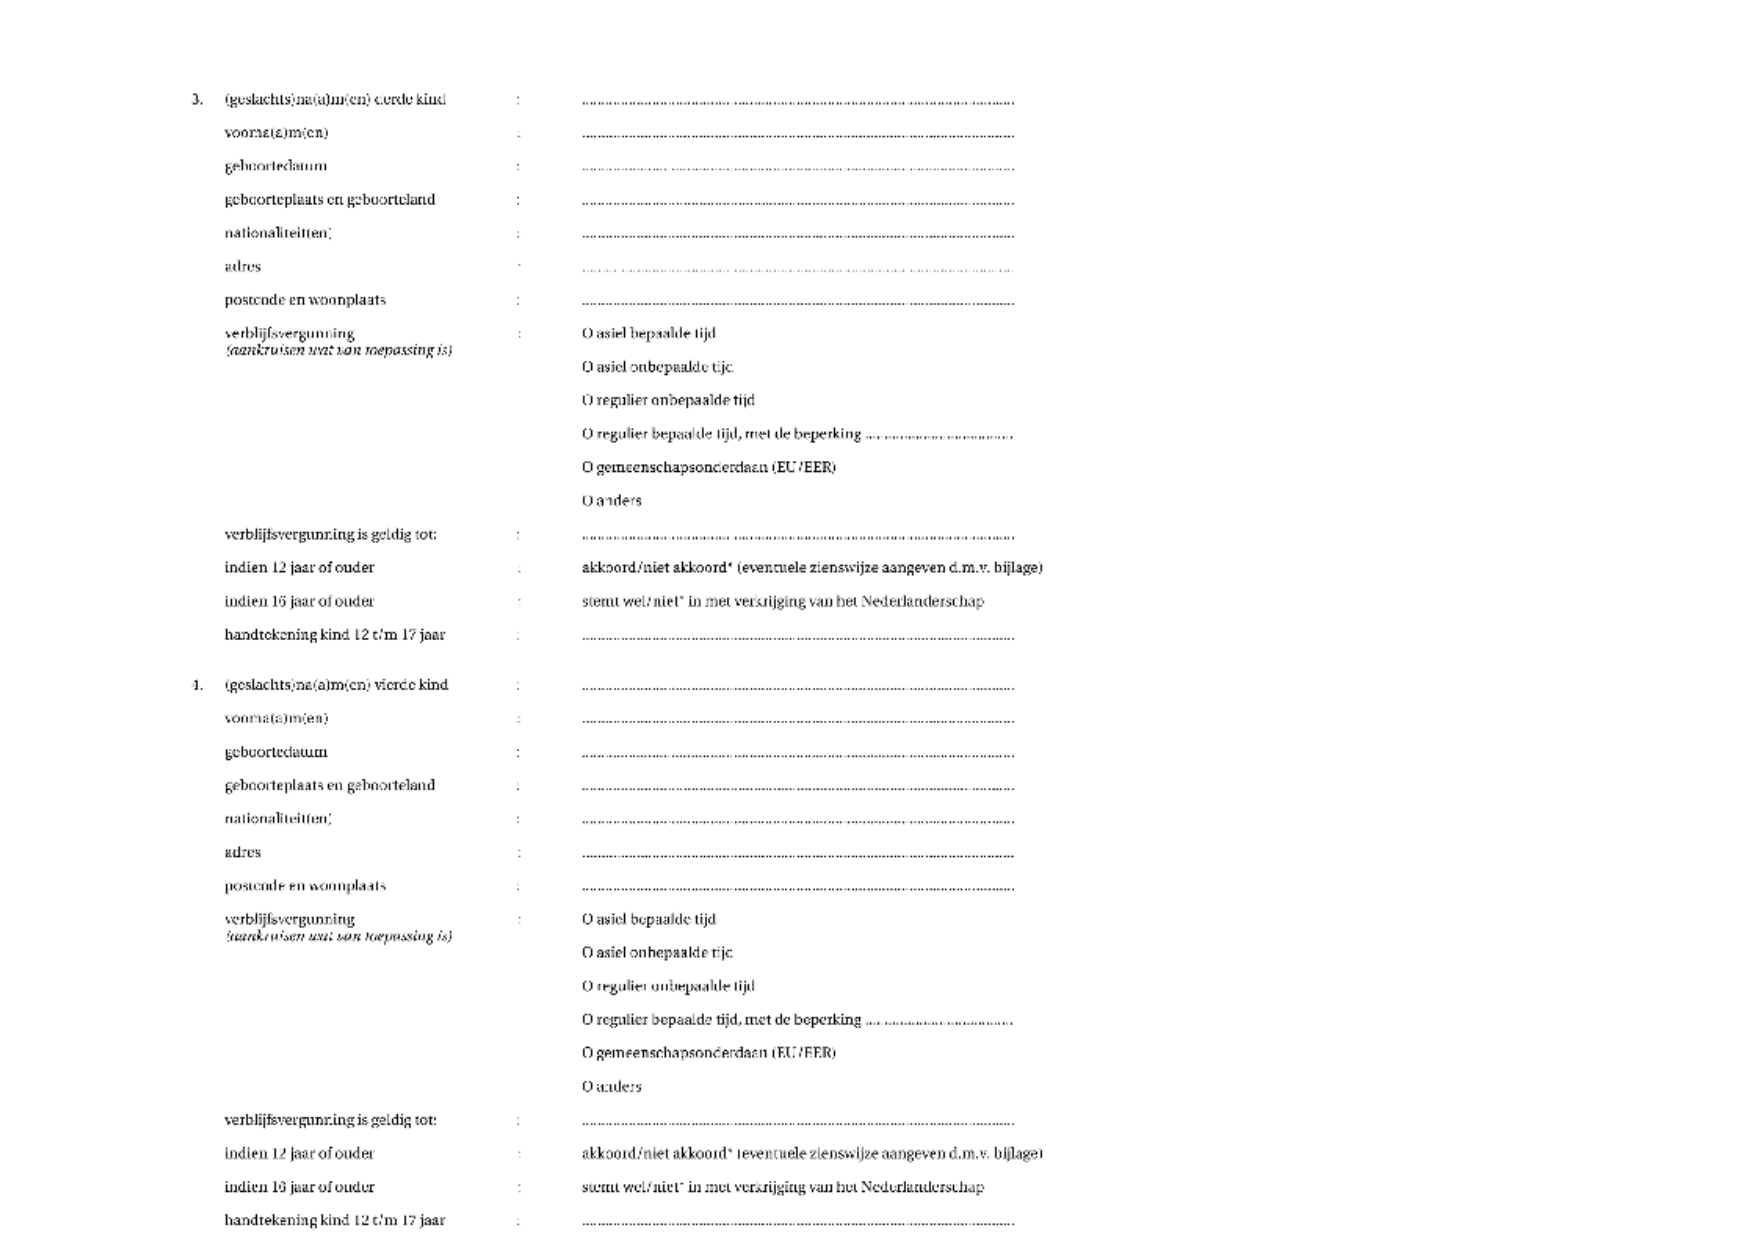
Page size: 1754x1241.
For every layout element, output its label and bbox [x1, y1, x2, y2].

picture [187, 86, 1105, 1241]
